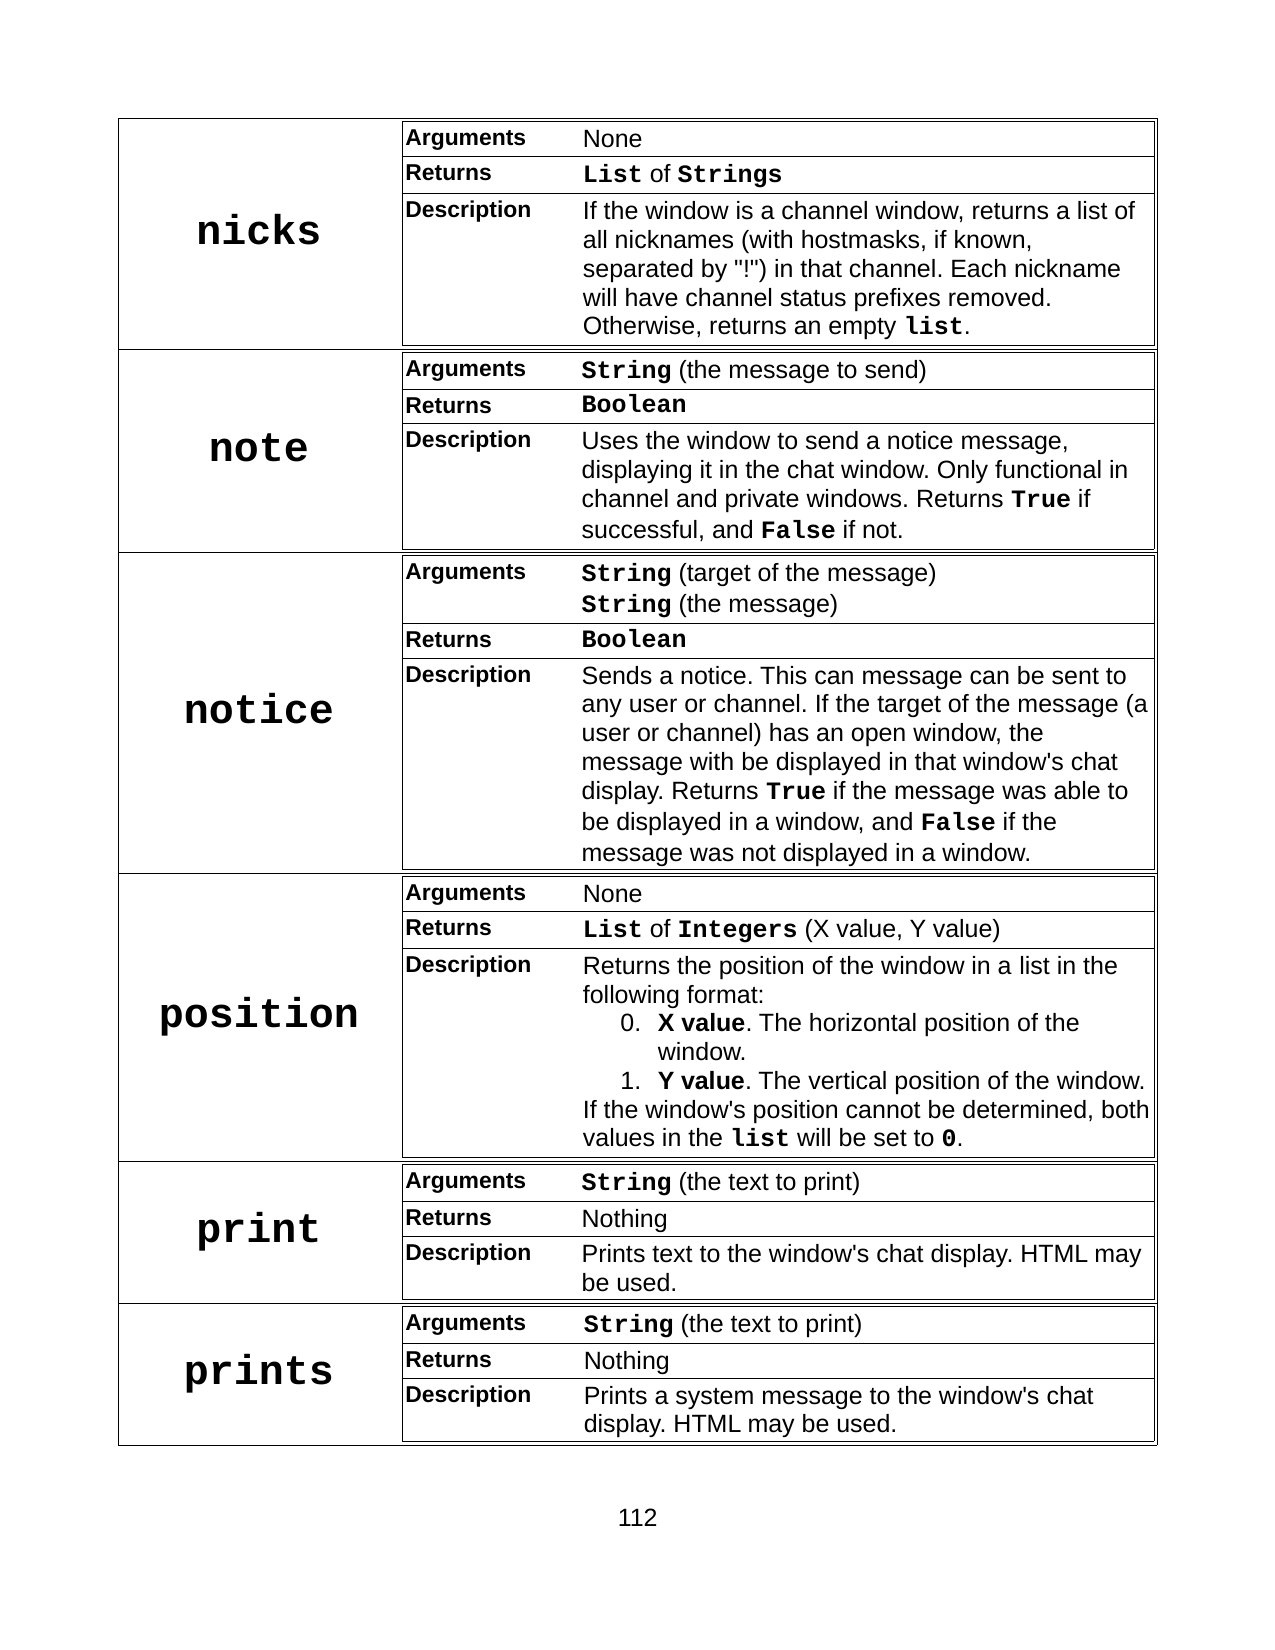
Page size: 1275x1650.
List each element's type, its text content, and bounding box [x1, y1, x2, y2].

table_header Arguments [403, 1307, 581, 1343]
table_cell Prints text to the window's chat display. HTML may be used. [578, 1237, 1154, 1299]
table_cell Nothing [578, 1202, 1154, 1236]
table_cell Boolean [578, 390, 1154, 423]
table_header Arguments [403, 877, 580, 911]
table_cell Nothing [581, 1344, 1154, 1378]
table_cell Returns [403, 624, 578, 658]
table_cell Description [403, 194, 580, 345]
table_cell Sends a notice. This can message can be sent to any user or channel. If the target of the message (a user or channel) has an open window, the message with be displayed in that window's chat display. Returns True if the message was able to be displayed in a window, and False if the message was not displayed in a window. [578, 659, 1154, 869]
table_header Arguments [403, 556, 578, 623]
table_cell Description [403, 424, 578, 549]
table_header String (the text to print) [581, 1307, 1154, 1343]
table_cell nicks [119, 119, 399, 348]
table_header Arguments [403, 353, 578, 389]
table_cell Prints a system message to the window's chat display. HTML may be used. [581, 1379, 1154, 1441]
table_cell If the window is a channel window, returns a list of all nicknames (with hostmasks, if known, separated by "!") in that channel. Each nickname will have channel status prefixes removed. Otherwise, returns an empty list. [580, 194, 1154, 345]
table_cell Boolean [578, 624, 1154, 658]
table_header String (the message to send) [578, 353, 1154, 389]
table_cell Returns [403, 912, 580, 948]
table_cell [399, 1162, 1157, 1302]
table_cell Description [403, 1379, 581, 1441]
table_cell Returns [403, 390, 578, 423]
table_cell prints [119, 1304, 399, 1444]
table_cell position [119, 874, 399, 1161]
table_cell Uses the window to send a notice message, displaying it in the chat window. Only functional in channel and private windows. Returns True if successful, and False if not. [578, 424, 1154, 549]
table_cell Description [403, 659, 578, 869]
table_cell print [119, 1162, 399, 1302]
table_header Arguments [403, 1165, 578, 1201]
table_cell Returns [403, 157, 580, 193]
table_cell [399, 1304, 1157, 1444]
table_cell note [119, 350, 399, 552]
table_cell Description [403, 1237, 578, 1299]
table_header String (the text to print) [578, 1165, 1154, 1201]
table_cell Returns [403, 1202, 578, 1236]
table_header None [580, 122, 1154, 156]
table_cell Returns the position of the window in a list in the following format: X value. The horizontal position of the window. Y value. The vertical position of the window. If the window's position cannot be determined, both values in the list will be set to 0. [580, 949, 1154, 1157]
table_header String (target of the message) String (the message) [578, 556, 1154, 623]
table_header None [580, 877, 1154, 911]
table_cell [399, 119, 1157, 348]
table_cell [399, 350, 1157, 552]
table_header Arguments [403, 122, 580, 156]
table_cell Description [403, 949, 580, 1157]
table_cell List of Integers (X value, Y value) [580, 912, 1154, 948]
table_cell [399, 553, 1157, 873]
table_cell notice [119, 553, 399, 873]
table_cell Returns [403, 1344, 581, 1378]
table_cell List of Strings [580, 157, 1154, 193]
table_cell [399, 874, 1157, 1161]
